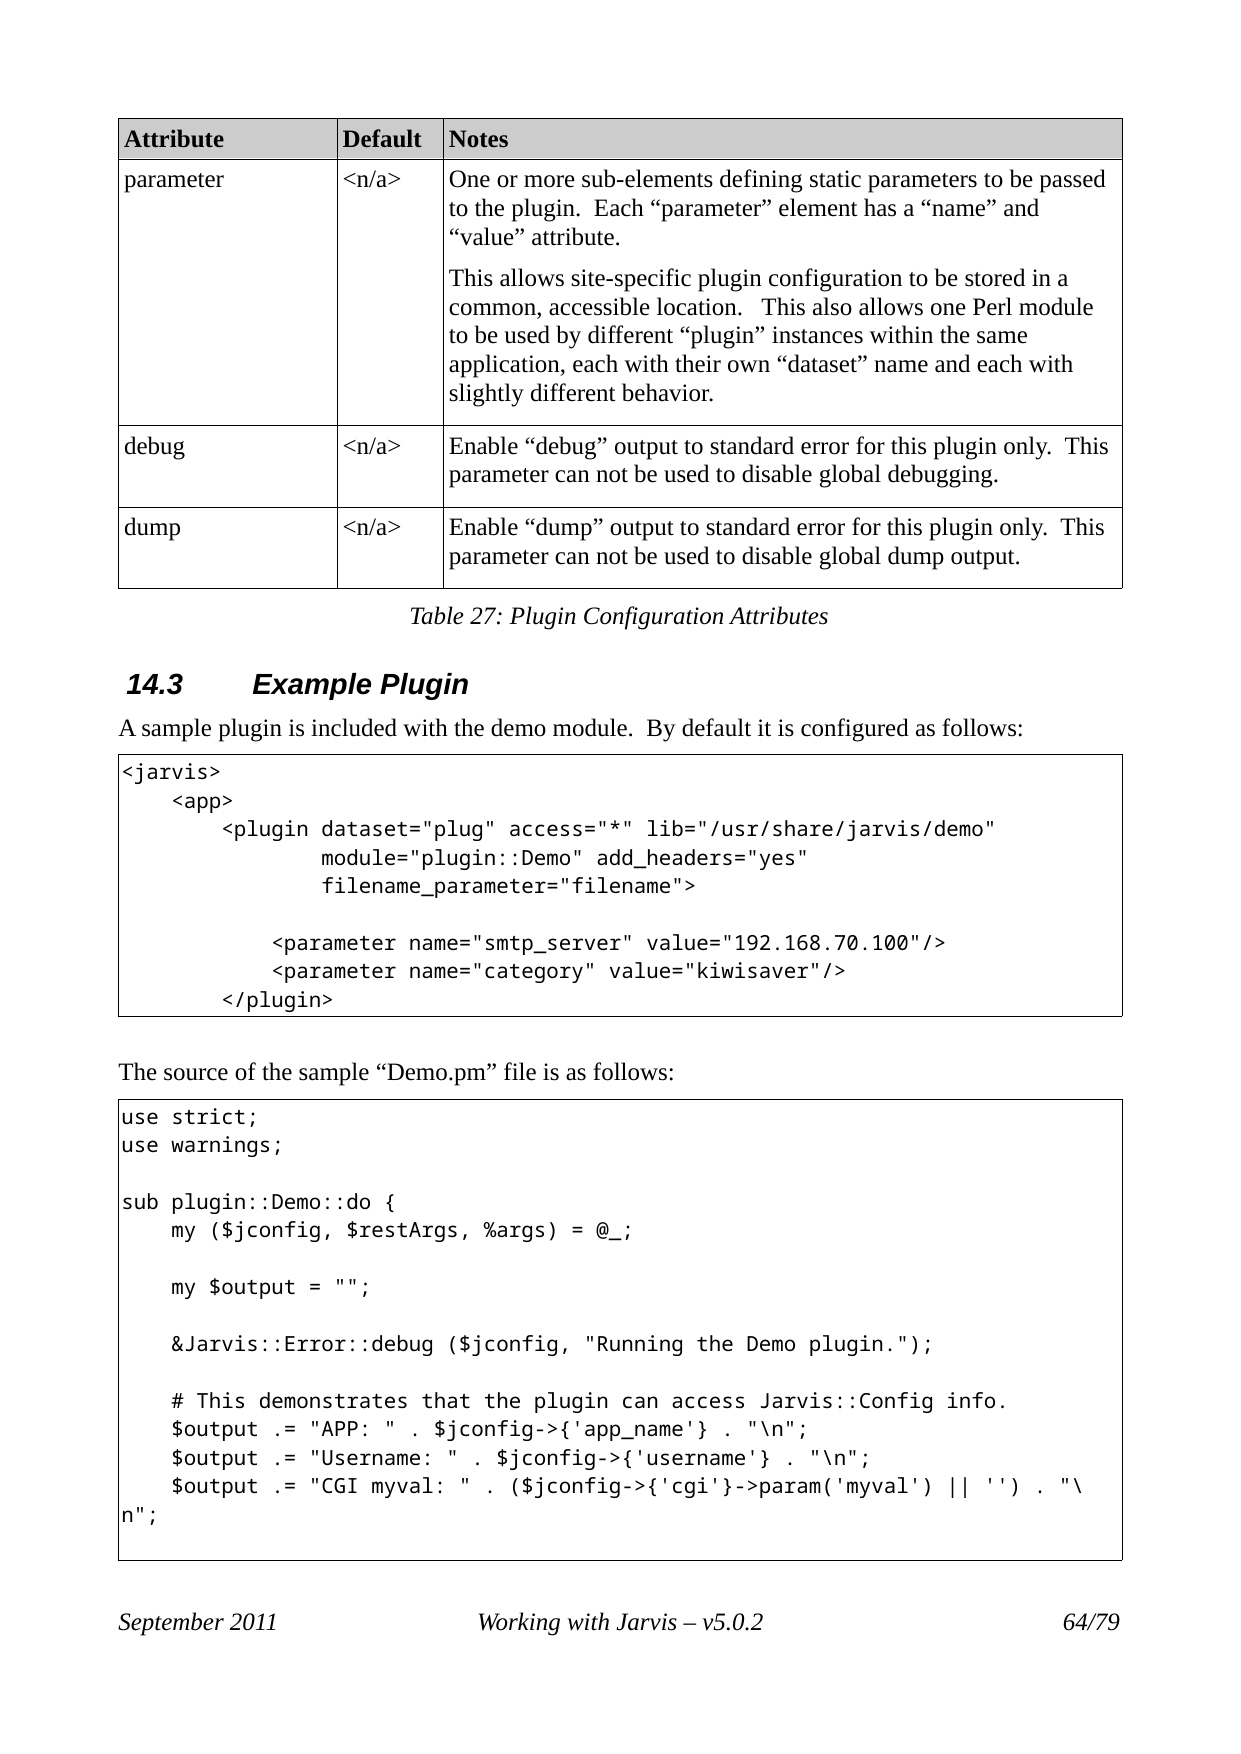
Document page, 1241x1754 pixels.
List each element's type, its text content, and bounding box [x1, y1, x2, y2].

table_cell debug [119, 426, 337, 507]
table_cell <n/a> [338, 508, 443, 588]
text <plugin dataset="plug" access="*" lib="/usr/share/jarvis/demo" [119, 811, 1122, 839]
table_cell dump [119, 508, 337, 588]
text module="plugin::Demo" add_headers="yes" [119, 839, 1122, 868]
text sub plugin::Demo::do { [119, 1184, 1122, 1212]
text &Jarvis::Error::debug ($jconfig, "Running the Demo plugin."); [119, 1326, 1122, 1358]
text use warnings; [119, 1127, 1122, 1159]
text </plugin> [119, 982, 1122, 1016]
text $output .= "Username: " . $jconfig->{'username'} . "\n"; [119, 1440, 1122, 1468]
table_cell <n/a> [338, 160, 443, 425]
text <app> [119, 783, 1122, 811]
text <jarvis> [119, 755, 1122, 783]
table_header Notes [444, 119, 1122, 158]
text my ($jconfig, $restArgs, %args) = @_; [119, 1212, 1122, 1244]
text <parameter name="category" value="kiwisaver"/> [119, 953, 1122, 982]
table_header Attribute [119, 119, 337, 158]
text use strict; [119, 1100, 1122, 1127]
table_cell parameter [119, 160, 337, 425]
subtitle Example Plugin [118, 667, 1122, 701]
text $output .= "CGI myval: " . ($jconfig->{'cgi'}->param('myval') || '') . "\n"; [119, 1468, 1122, 1528]
table_cell Enable “dump” output to standard error for this plugin only. This parameter can not be used to disable global dump output. [444, 508, 1122, 588]
table_cell <n/a> [338, 426, 443, 507]
text The source of the sample “Demo.pm” file is as follows: [118, 1057, 1122, 1086]
text $output .= "APP: " . $jconfig->{'app_name'} . "\n"; [119, 1412, 1122, 1440]
table_header Default [338, 119, 443, 158]
text my $output = ""; [119, 1269, 1122, 1301]
text <parameter name="smtp_server" value="192.168.70.100"/> [119, 925, 1122, 953]
text A sample plugin is included with the demo module. By default it is configured as follows: [118, 713, 1122, 742]
table_cell Enable “debug” output to standard error for this plugin only. This parameter can not be used to disable global debugging. [444, 426, 1122, 507]
table_cell One or more sub-elements defining static parameters to be passed to the plugin. Each “parameter” element has a “name” and “value” attribute. This allows site-specific plugin configuration to be stored in a common, accessible location. This also allows one Perl module to be used by different “plugin” instances within the same application, each with their own “dataset” name and each with slightly different behavior. [444, 160, 1122, 425]
text # This demonstrates that the plugin can access Jarvis::Config info. [119, 1383, 1122, 1412]
text filename_parameter="filename"> [119, 868, 1122, 899]
text Table 27: Plugin Configuration Attributes [118, 601, 1122, 629]
